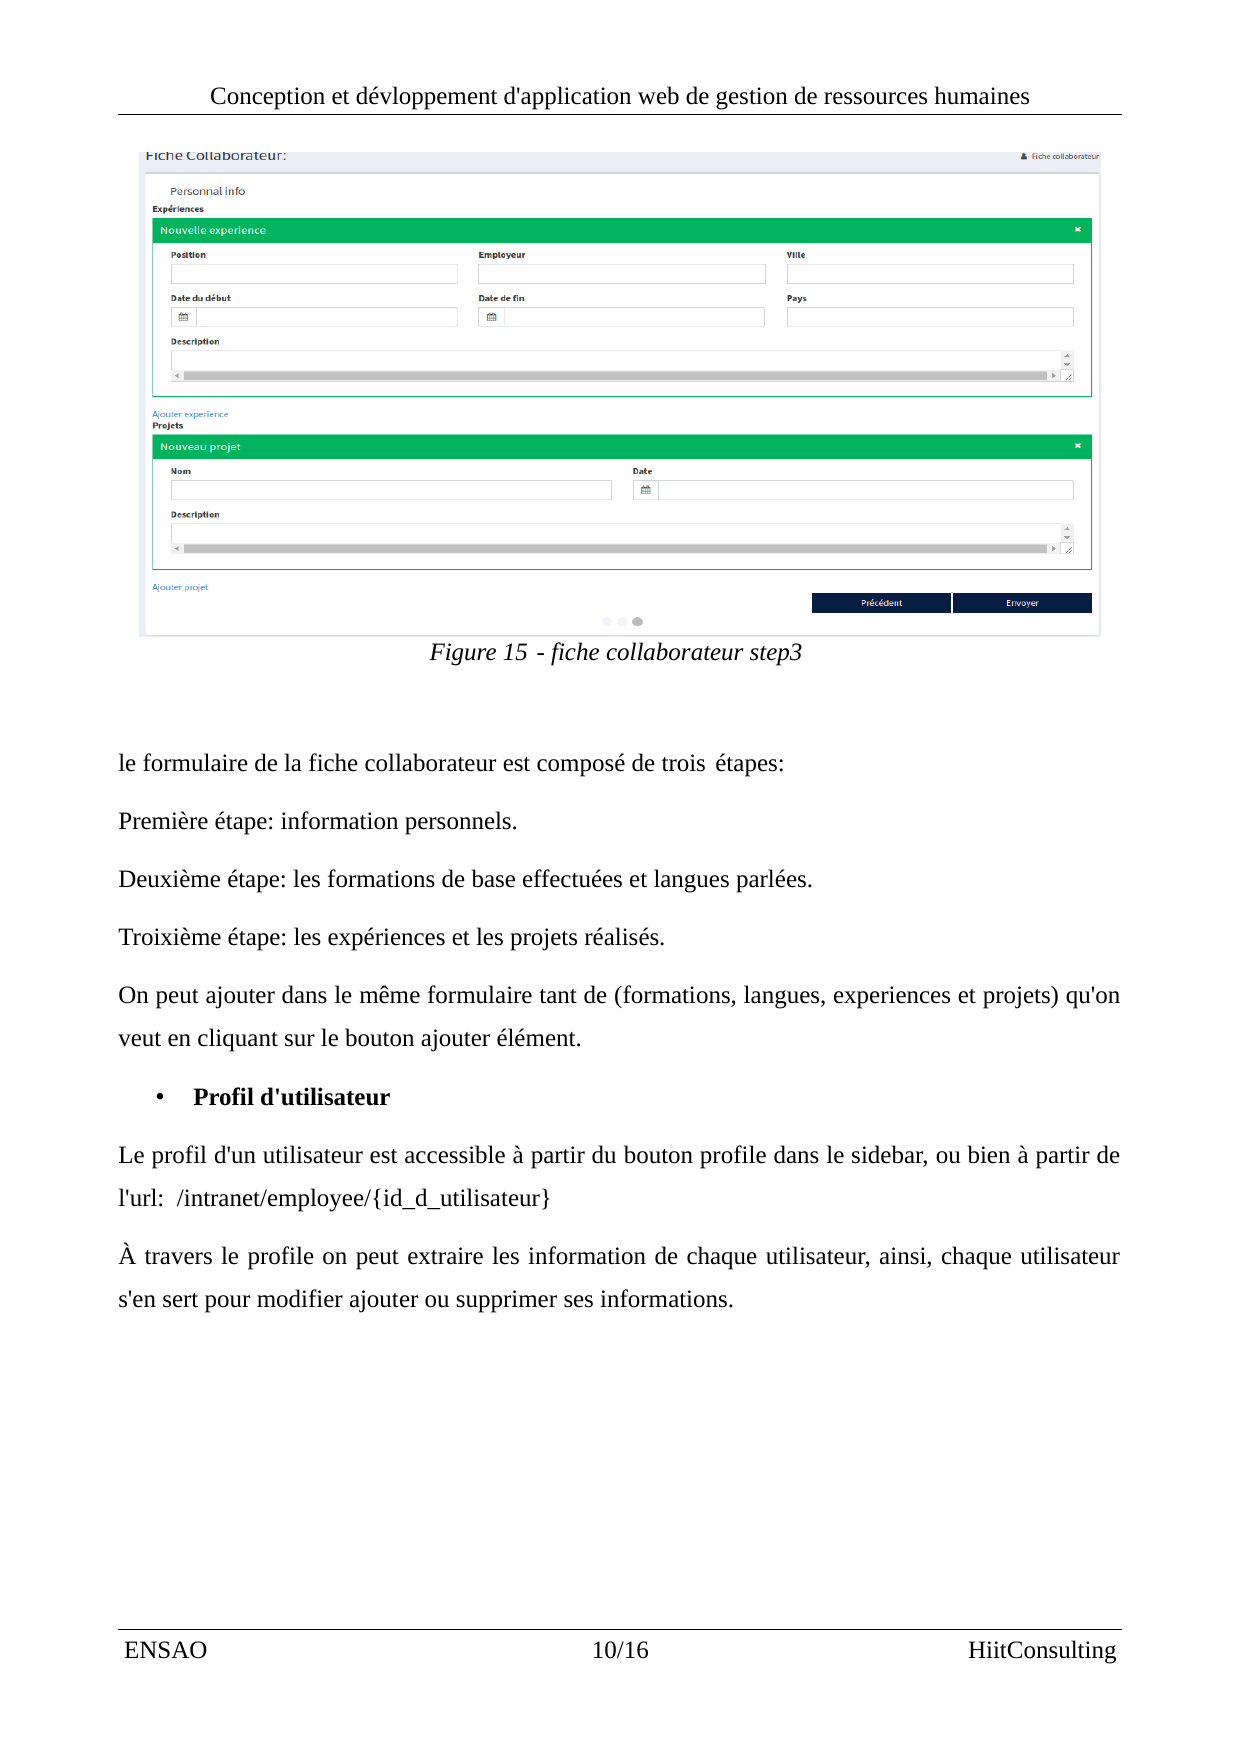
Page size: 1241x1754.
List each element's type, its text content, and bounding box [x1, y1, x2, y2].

text Troixième étape: les expériences et les projets réalisés. [118, 922, 1122, 951]
text Première étape: information personnels. [118, 806, 1122, 835]
text Deuxième étape: les formations de base effectuées et langues parlées. [118, 864, 1122, 893]
text le formulaire de la fiche collaborateur est composé de trois étapes: [118, 748, 1122, 777]
picture [139, 152, 1102, 637]
text À travers le profile on peut extraire les information de chaque utilisateur, ainsi, chaque utilisateur s'en sert pour modifier ajouter ou supprimer ses informations. [118, 1241, 1122, 1313]
text Le profil d'un utilisateur est accessible à partir du bouton profile dans le sidebar, ou bien à partir de l'url: /intranet/employee/{id_d_utilisateur} [118, 1140, 1122, 1212]
list Profil d'utilisateur [156, 1082, 1122, 1110]
text Figure 15 - fiche collaborateur step3 [136, 637, 1104, 666]
text On peut ajouter dans le même formulaire tant de (formations, langues, experiences et projets) qu'on veut en cliquant sur le bouton ajouter élément. [118, 980, 1122, 1052]
